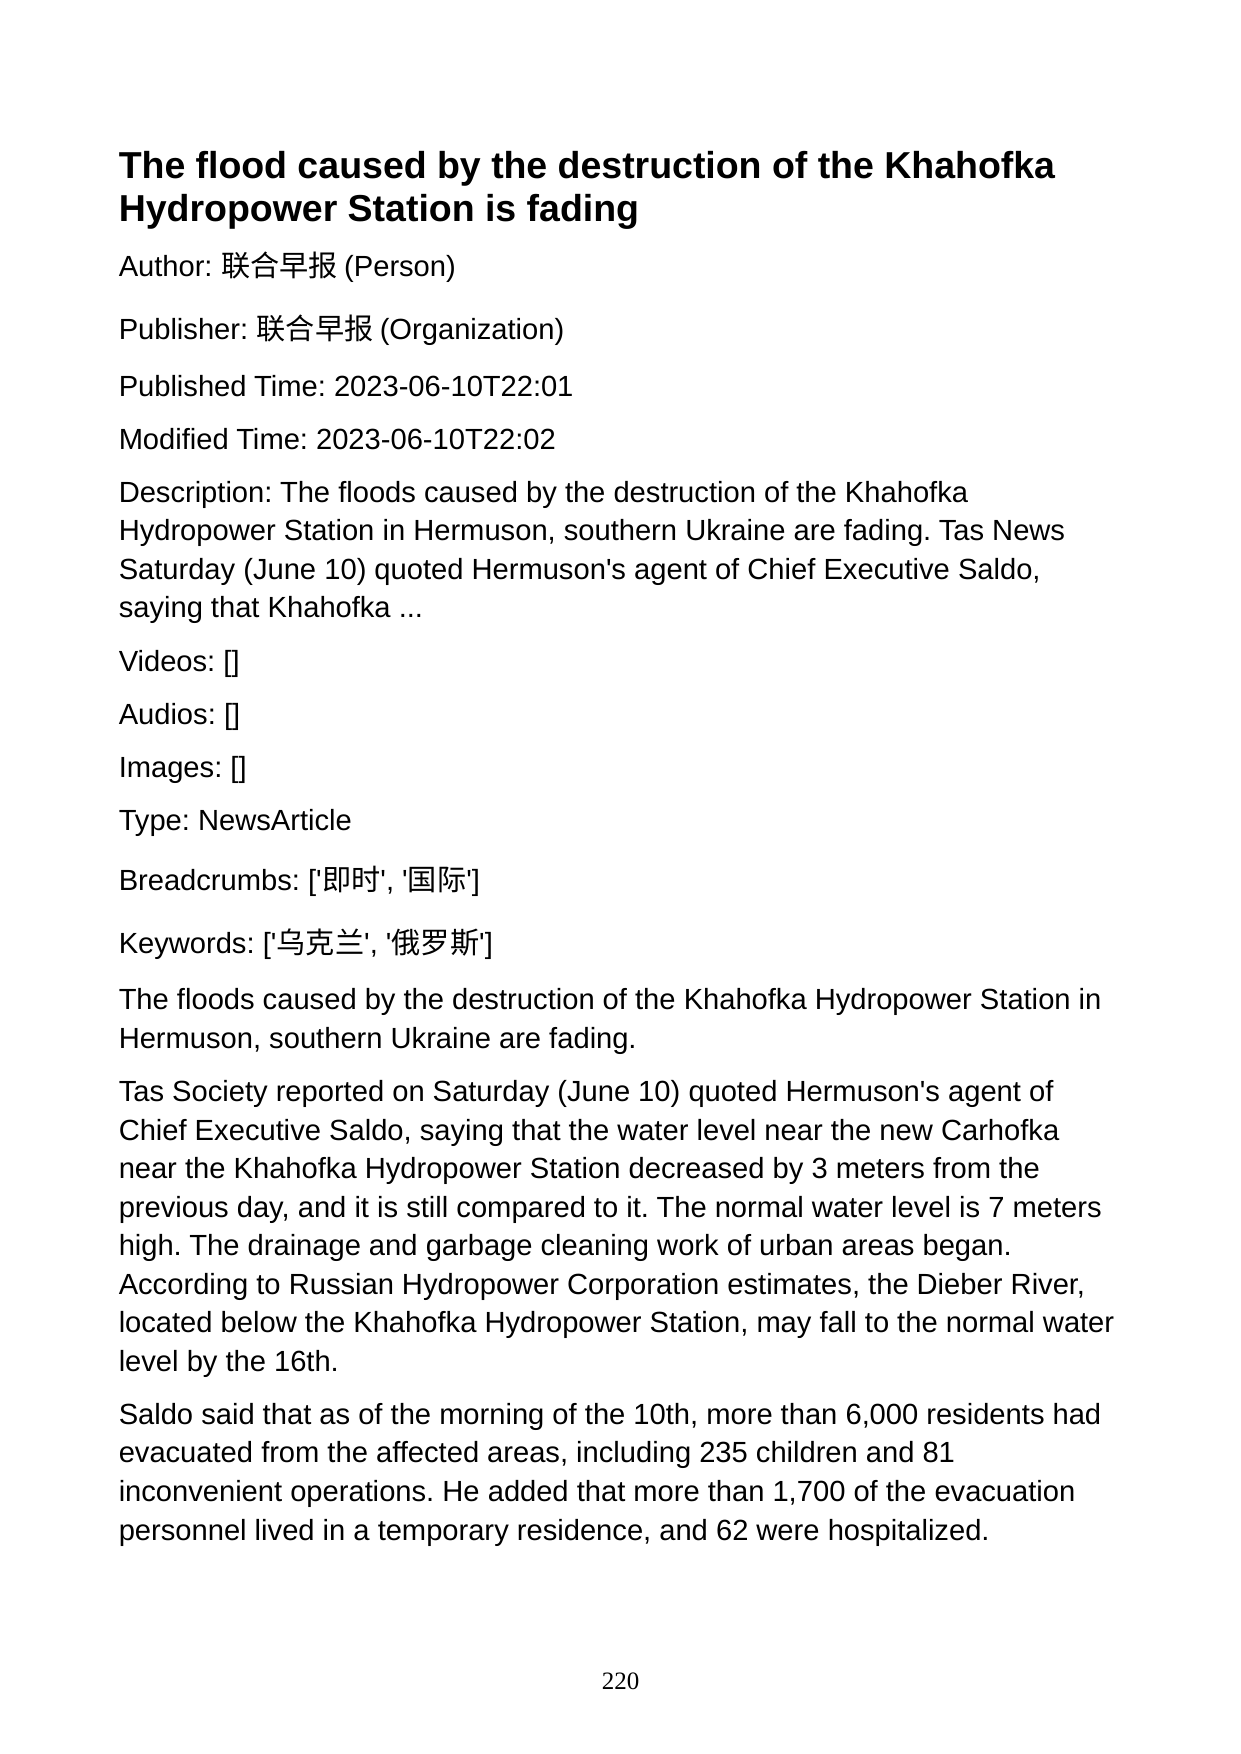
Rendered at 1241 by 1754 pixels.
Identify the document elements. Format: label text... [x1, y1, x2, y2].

text Published Time: 2023-06-10T22:01 [118, 368, 1122, 402]
text Audios: [] [118, 697, 1122, 730]
text Keywords: ['乌克兰', '俄罗斯'] [118, 919, 1122, 961]
text Images: [] [118, 750, 1122, 783]
text Videos: [] [118, 643, 1122, 677]
text Description: The floods caused by the destruction of the Khahofka Hydropower Station in Hermuson, southern Ukraine are fading. Tas News Saturday (June 10) quoted Hermuson's agent of Chief Executive Saldo, saying that Khahofka ... [118, 475, 1122, 624]
text Breadcrumbs: ['即时', '国际'] [118, 856, 1122, 898]
subtitle The flood caused by the destruction of the Khahofka Hydropower Station is fading [118, 143, 1122, 230]
text The floods caused by the destruction of the Khahofka Hydropower Station in Hermuson, southern Ukraine are fading. [118, 982, 1122, 1054]
text Publisher: 联合早报 (Organization) [118, 305, 1122, 348]
text Author: 联合早报 (Person) [118, 242, 1122, 284]
text Modified Time: 2023-06-10T22:02 [118, 422, 1122, 455]
text Type: NewsArticle [118, 803, 1122, 836]
text Tas Society reported on Saturday (June 10) quoted Hermuson's agent of Chief Executive Saldo, saying that the water level near the new Carhofka near the Khahofka Hydropower Station decreased by 3 meters from the previous day, and it is still compared to it. The normal water level is 7 meters high. The drainage and garbage cleaning work of urban areas began. According to Russian Hydropower Corporation estimates, the Dieber River, located below the Khahofka Hydropower Station, may fall to the normal water level by the 16th. [118, 1074, 1122, 1377]
text Saldo said that as of the morning of the 10th, more than 6,000 residents had evacuated from the affected areas, including 235 children and 81 inconvenient operations. He added that more than 1,700 of the evacuation personnel lived in a temporary residence, and 62 were hospitalized. [118, 1397, 1122, 1546]
